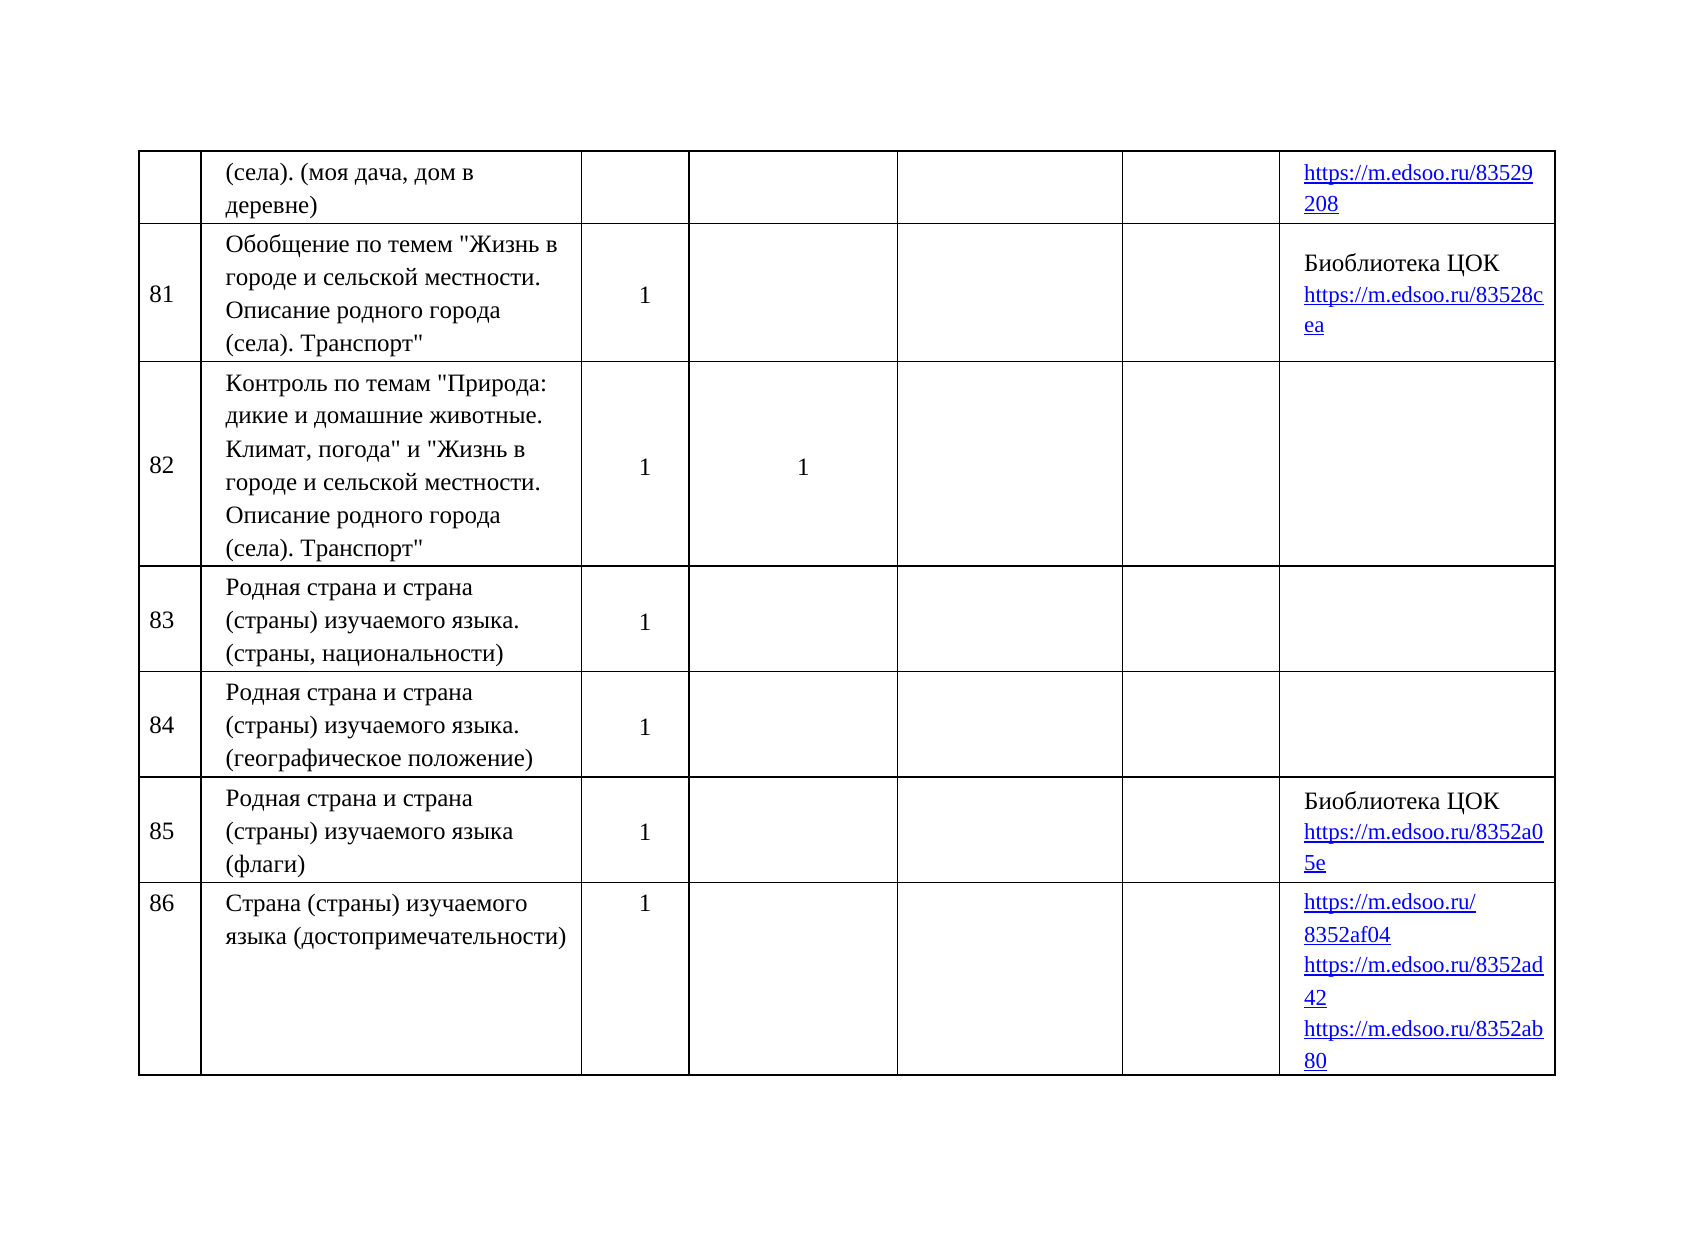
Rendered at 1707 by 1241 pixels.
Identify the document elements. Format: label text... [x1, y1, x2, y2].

table_cell [690, 152, 897, 222]
table_cell [690, 672, 897, 776]
table_cell 85 [140, 778, 200, 882]
table_cell Родная страна и страна (страны) изучаемого языка. (страны, национальности) [202, 567, 581, 671]
table_cell 83 [140, 567, 200, 671]
table_cell [898, 224, 1122, 361]
table_cell [1123, 567, 1279, 671]
table_cell Родная страна и страна (страны) изучаемого языка (флаги) [202, 778, 581, 882]
table_cell [898, 778, 1122, 882]
table_cell [1123, 224, 1279, 361]
table_cell [898, 362, 1122, 565]
table_cell 82 [140, 362, 200, 565]
table_cell 1 [582, 778, 688, 882]
table_cell [898, 567, 1122, 671]
table_cell [1123, 778, 1279, 882]
table_cell [1123, 362, 1279, 565]
table_cell Родная страна и страна (страны) изучаемого языка. (географическое положение) [202, 672, 581, 776]
table_cell [690, 883, 897, 1074]
table_cell Биоблиотека ЦОК https://m.edsoo.ru/83528cea [1280, 224, 1554, 361]
table_cell [690, 224, 897, 361]
table_cell Страна (страны) изучаемого языка (достопримечательности) [202, 883, 581, 1074]
table_cell [1123, 672, 1279, 776]
table_cell (села). (моя дача, дом в деревне) [202, 152, 581, 222]
table_cell Контроль по темам "Природа: дикие и домашние животные. Климат, погода" и "Жизнь в городе и сельской местности. Описание родного города (села). Транспорт" [202, 362, 581, 565]
table_cell [140, 152, 200, 222]
table_cell 1 [582, 567, 688, 671]
table_cell [1280, 362, 1554, 565]
table_cell [1123, 152, 1279, 222]
table_cell 1 [582, 224, 688, 361]
table_cell [1123, 883, 1279, 1074]
table_cell 1 [582, 672, 688, 776]
table_cell https://m.edsoo.ru/8352af04 https://m.edsoo.ru/8352ad42 https://m.edsoo.ru/8352ab80 [1280, 883, 1554, 1074]
table_cell https://m.edsoo.ru/83529208 [1280, 152, 1554, 222]
table_cell Обобщение по темем "Жизнь в городе и сельской местности. Описание родного города (села). Транспорт" [202, 224, 581, 361]
table_cell [1280, 672, 1554, 776]
table_cell 81 [140, 224, 200, 361]
table_cell [582, 152, 688, 222]
table_cell 1 [582, 883, 688, 1074]
table_cell 84 [140, 672, 200, 776]
table_cell [898, 152, 1122, 222]
table_cell 86 [140, 883, 200, 1074]
table_cell Биоблиотека ЦОК https://m.edsoo.ru/8352a05e [1280, 778, 1554, 882]
table_cell [1280, 567, 1554, 671]
table_cell [898, 883, 1122, 1074]
table_cell [898, 672, 1122, 776]
table_cell 1 [582, 362, 688, 565]
table_cell [690, 778, 897, 882]
table_cell 1 [690, 362, 897, 565]
table_cell [690, 567, 897, 671]
